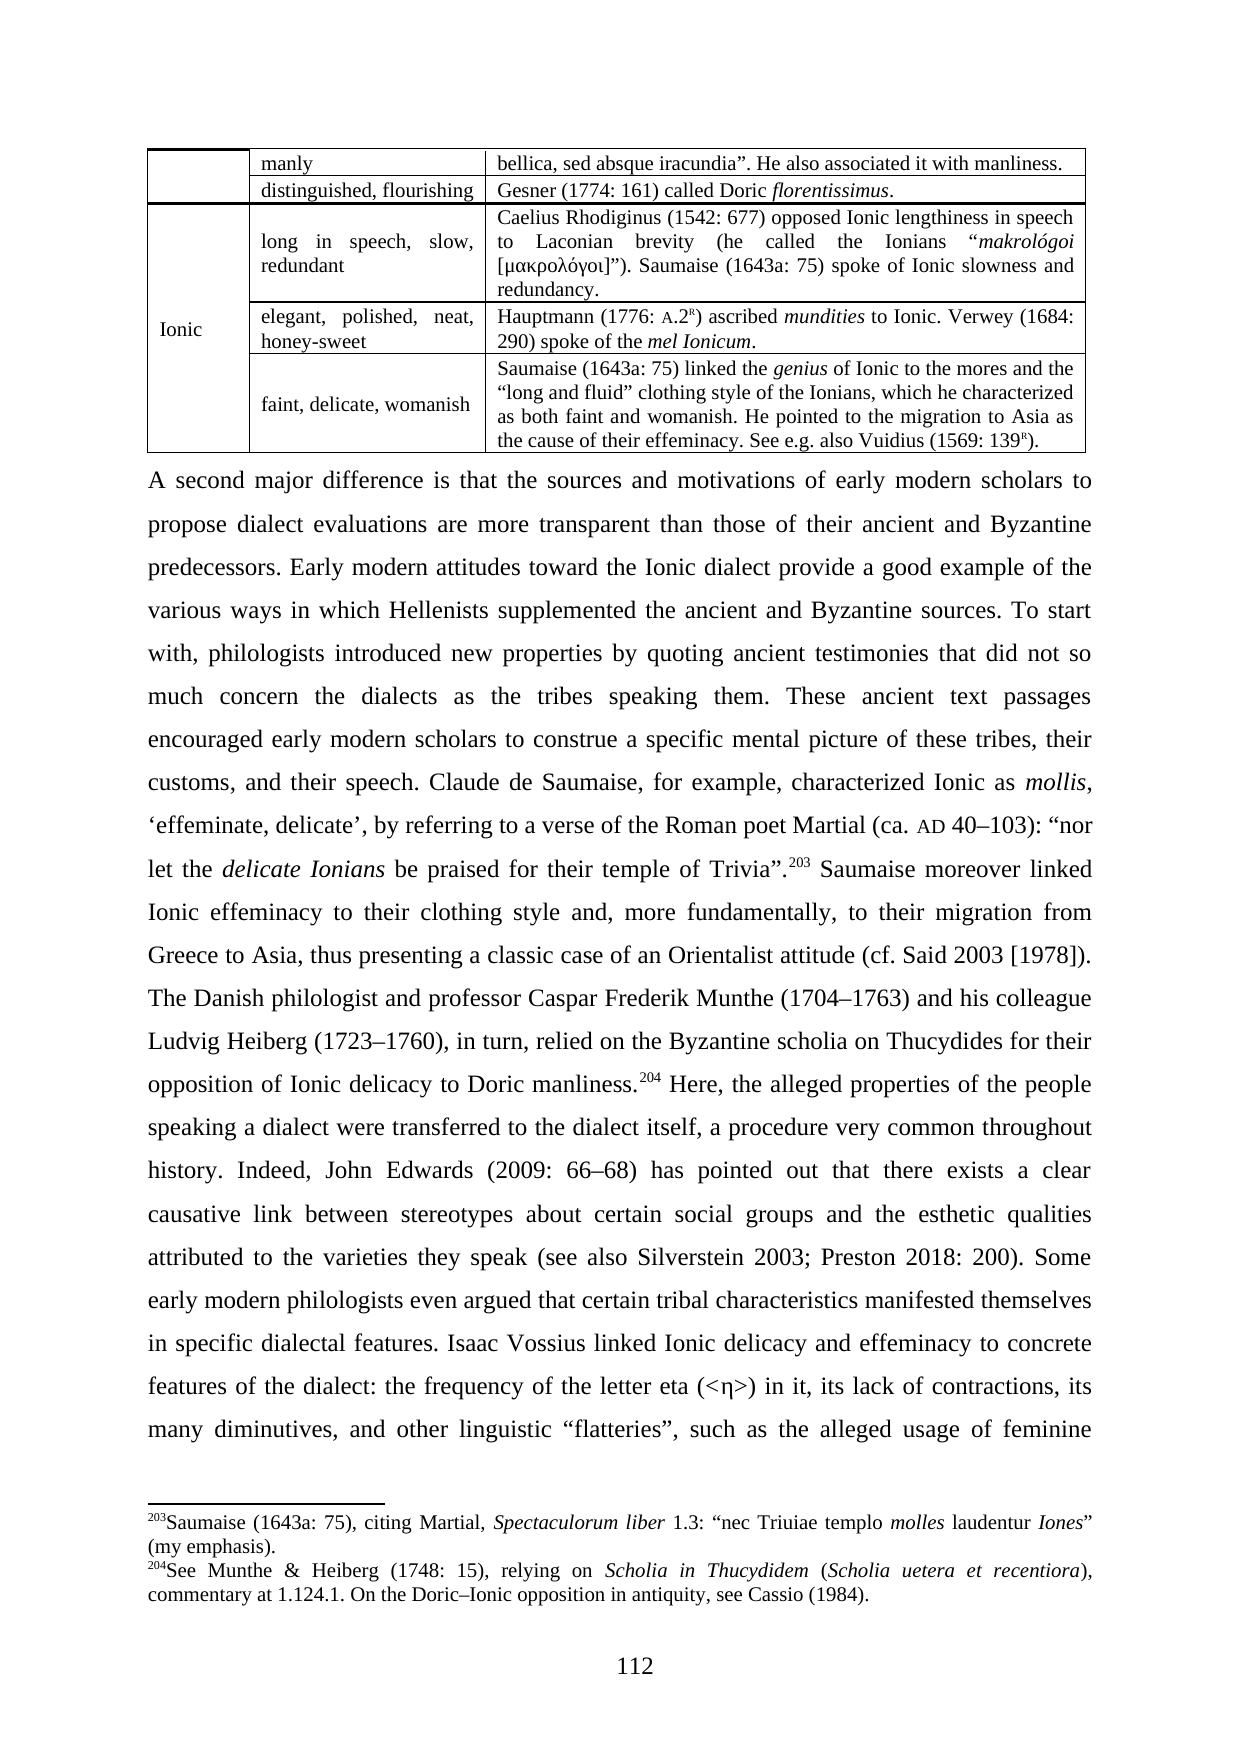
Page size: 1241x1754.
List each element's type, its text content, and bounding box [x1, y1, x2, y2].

table_cell elegant, polished, neat, honey-sweet [250, 303, 485, 353]
table_cell [148, 151, 249, 202]
table_cell distinguished, flourishing [250, 176, 485, 202]
table_cell Saumaise (1643a: 75) linked the genius of Ionic to the mores and the “long and fluid” clothing style of the Ionians, which he characterized as both faint and womanish. He pointed to the migration to Asia as the cause of their effeminacy. See e.g. also Vuidius (1569: 139r). [486, 354, 1085, 452]
table_cell long in speech, slow, redundant [250, 205, 485, 301]
text Saumaise (1643a: 75), citing Martial, Spectaculorum liber 1.3: “nec Triuiae templo molles laudentur Iones” (my emphasis). [148, 1510, 1093, 1558]
table_cell Gesner (1774: 161) called Doric florentissimus. [486, 176, 1085, 202]
table_cell faint, delicate, womanish [250, 354, 485, 452]
text A second major difference is that the sources and motivations of early modern scholars to propose dialect evaluations are more transparent than those of their ancient and Byzantine predecessors. Early modern attitudes toward the Ionic dialect provide a good example of the various ways in which Hellenists supplemented the ancient and Byzantine sources. To start with, philologists introduced new properties by quoting ancient testimonies that did not so much concern the dialects as the tribes speaking them. These ancient text passages encouraged early modern scholars to construe a specific mental picture of these tribes, their customs, and their speech. Claude de Saumaise, for example, characterized Ionic as mollis, ‘effeminate, delicate’, by referring to a verse of the Roman poet Martial (ca. ad 40–103): “nor let the delicate Ionians be praised for their temple of Trivia”. Saumaise moreover linked Ionic effeminacy to their clothing style and, more fundamentally, to their migration from Greece to Asia, thus presenting a classic case of an Orientalist attitude (cf. Said 2003 [1978]). The Danish philologist and professor Caspar Frederik Munthe (1704–1763) and his colleague Ludvig Heiberg (1723–1760), in turn, relied on the Byzantine scholia on Thucydides for their opposition of Ionic delicacy to Doric manliness. Here, the alleged properties of the people speaking a dialect were transferred to the dialect itself, a procedure very common throughout history. Indeed, John Edwards (2009: 66–68) has pointed out that there exists a clear causative link between stereotypes about certain social groups and the esthetic qualities attributed to the varieties they speak (see also Silverstein 2003; Preston 2018: 200). Some early modern philologists even argued that certain tribal characteristics manifested themselves in specific dialectal features. Isaac Vossius linked Ionic delicacy and effeminacy to concrete features of the dialect: the frequency of the letter eta (<η>) in it, its lack of contractions, its many diminutives, and other linguistic “flatteries”, such as the alleged usage of feminine [148, 466, 1093, 1443]
table_cell Ionic [148, 205, 249, 452]
table_cell Hauptmann (1776: a.2r) ascribed mundities to Ionic. Verwey (1684: 290) spoke of the mel Ionicum. [486, 303, 1085, 353]
table_cell manly [250, 149, 485, 175]
table_cell bellica, sed absque iracundia”. He also associated it with manliness. [485, 149, 1085, 175]
text See Munthe & Heiberg (1748: 15), relying on Scholia in Thucydidem (Scholia uetera et recentiora), commentary at 1.124.1. On the Doric–Ionic opposition in antiquity, see Cassio (1984). [148, 1558, 1093, 1606]
table_cell Caelius Rhodiginus (1542: 677) opposed Ionic lengthiness in speech to Laconian brevity (he called the Ionians “makrológoi [μακρολόγοι]”). Saumaise (1643a: 75) spoke of Ionic slowness and redundancy. [486, 205, 1085, 301]
